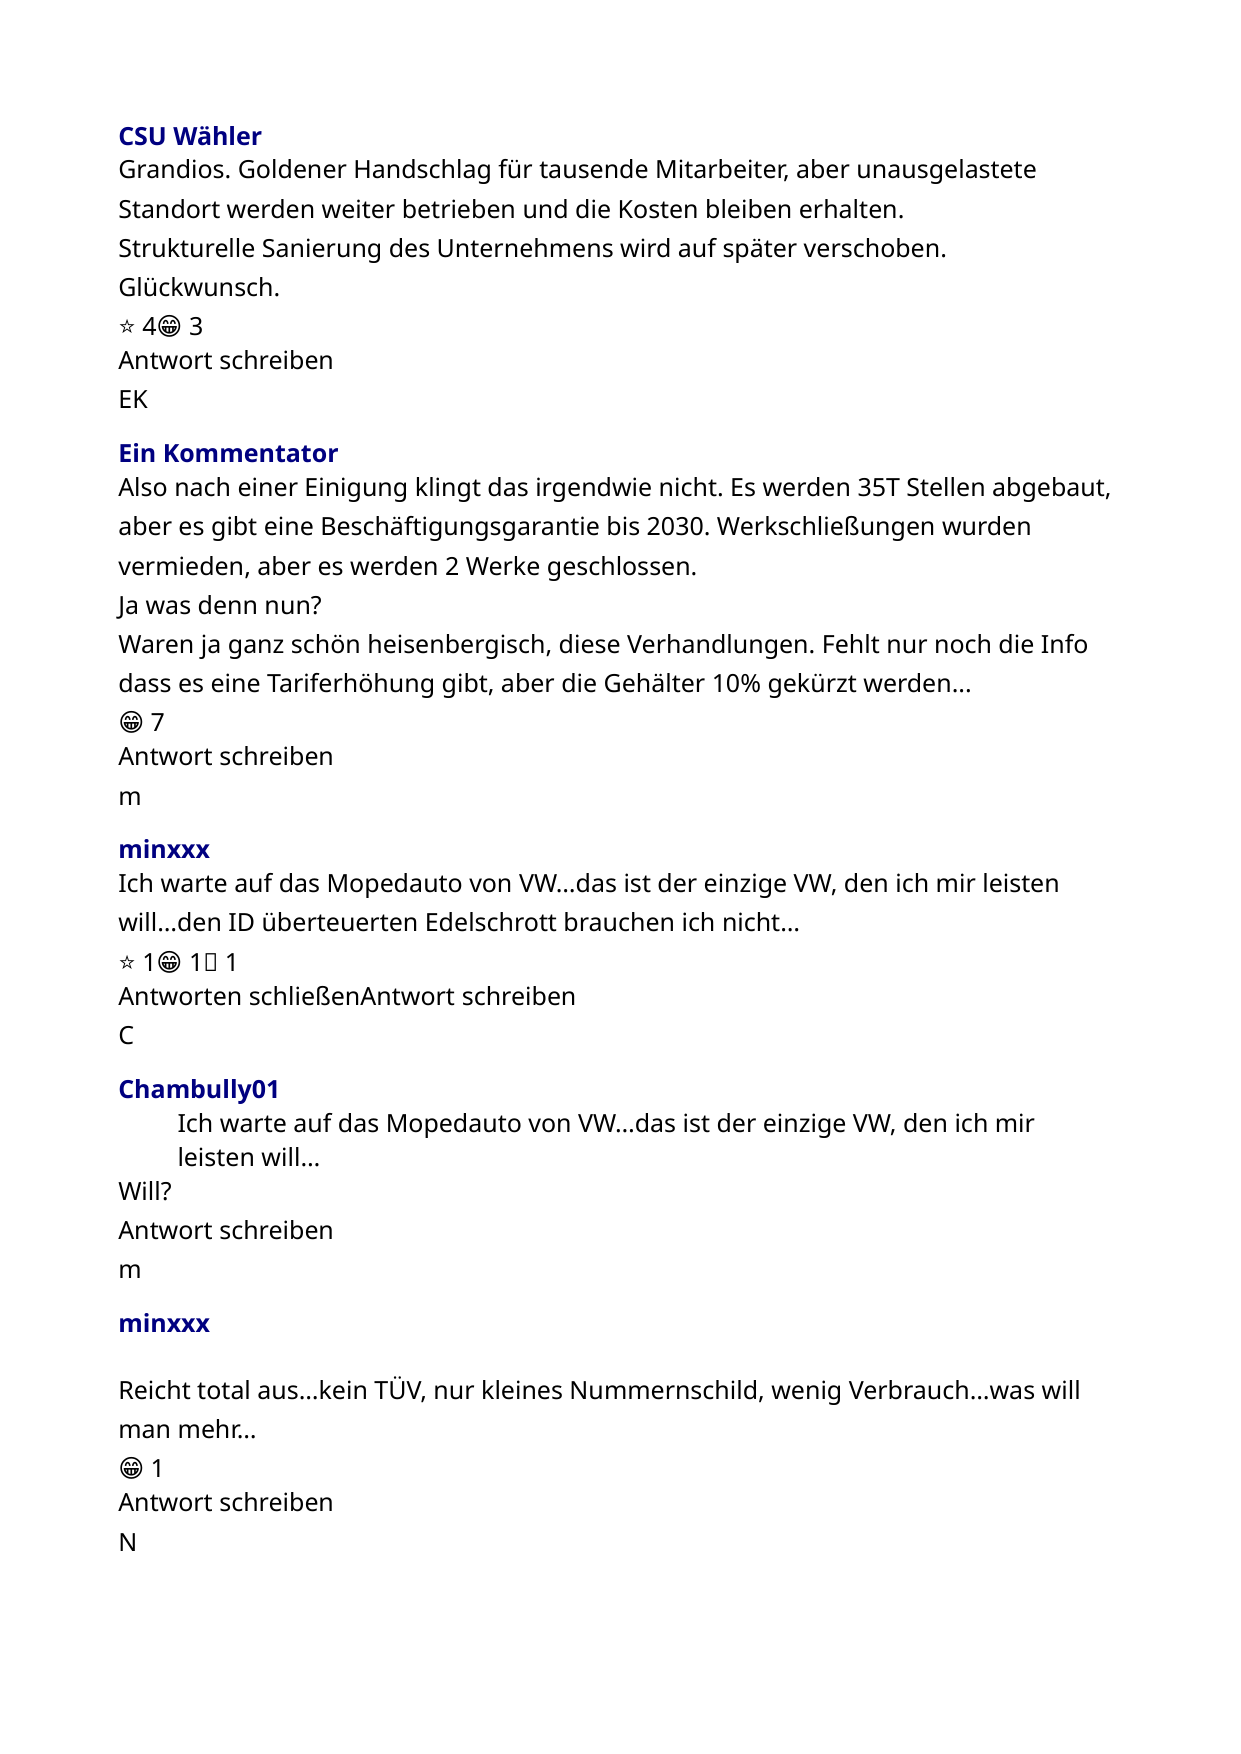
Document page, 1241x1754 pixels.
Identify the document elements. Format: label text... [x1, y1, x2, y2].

text Antworten schließenAntwort schreiben [118, 978, 1122, 1012]
text Grandios. Goldener Handschlag für tausende Mitarbeiter, aber unausgelastete Standort werden weiter betrieben und die Kosten bleiben erhalten. Strukturelle Sanierung des Unternehmens wird auf später verschoben. [118, 152, 1122, 264]
text m [118, 1252, 1122, 1286]
subtitle minxxx [118, 1306, 1122, 1339]
text Ich warte auf das Mopedauto von VW…das ist der einzige VW, den ich mir leisten will… [177, 1105, 1063, 1173]
text Ich warte auf das Mopedauto von VW…das ist der einzige VW, den ich mir leisten will…den ID überteuerten Edelschrott brauchen ich nicht… [118, 866, 1122, 939]
text Waren ja ganz schön heisenbergisch, diese Verhandlungen. Fehlt nur noch die Info dass es eine Tariferhöhung gibt, aber die Gehälter 10% gekürzt werden... [118, 627, 1122, 700]
text N [118, 1524, 1122, 1558]
text Ja was denn nun? [118, 587, 1122, 621]
text m [118, 778, 1122, 812]
subtitle Chambully01 [118, 1071, 1122, 1105]
text Reicht total aus…kein TÜV, nur kleines Nummernschild, wenig Verbrauch…was will man mehr… [118, 1373, 1122, 1446]
text 😁 1 [118, 1451, 1122, 1485]
text Glückwunsch. [118, 270, 1122, 304]
text Antwort schreiben [118, 739, 1122, 773]
text ⭐️ 1😁 1🙁 1 [118, 944, 1122, 978]
text Antwort schreiben [118, 1485, 1122, 1519]
text C [118, 1017, 1122, 1052]
text Also nach einer Einigung klingt das irgendwie nicht. Es werden 35T Stellen abgebaut, aber es gibt eine Beschäftigungsgarantie bis 2030. Werkschließungen wurden vermieden, aber es werden 2 Werke geschlossen. [118, 470, 1122, 582]
subtitle minxxx [118, 832, 1122, 866]
text Will? [118, 1173, 1122, 1207]
text EK [118, 382, 1122, 416]
text Antwort schreiben [118, 343, 1122, 377]
subtitle Ein Kommentator [118, 436, 1122, 470]
text Antwort schreiben [118, 1213, 1122, 1247]
text 😁 7 [118, 705, 1122, 739]
text ⭐️ 4😁 3 [118, 309, 1122, 343]
subtitle CSU Wähler [118, 118, 1122, 152]
